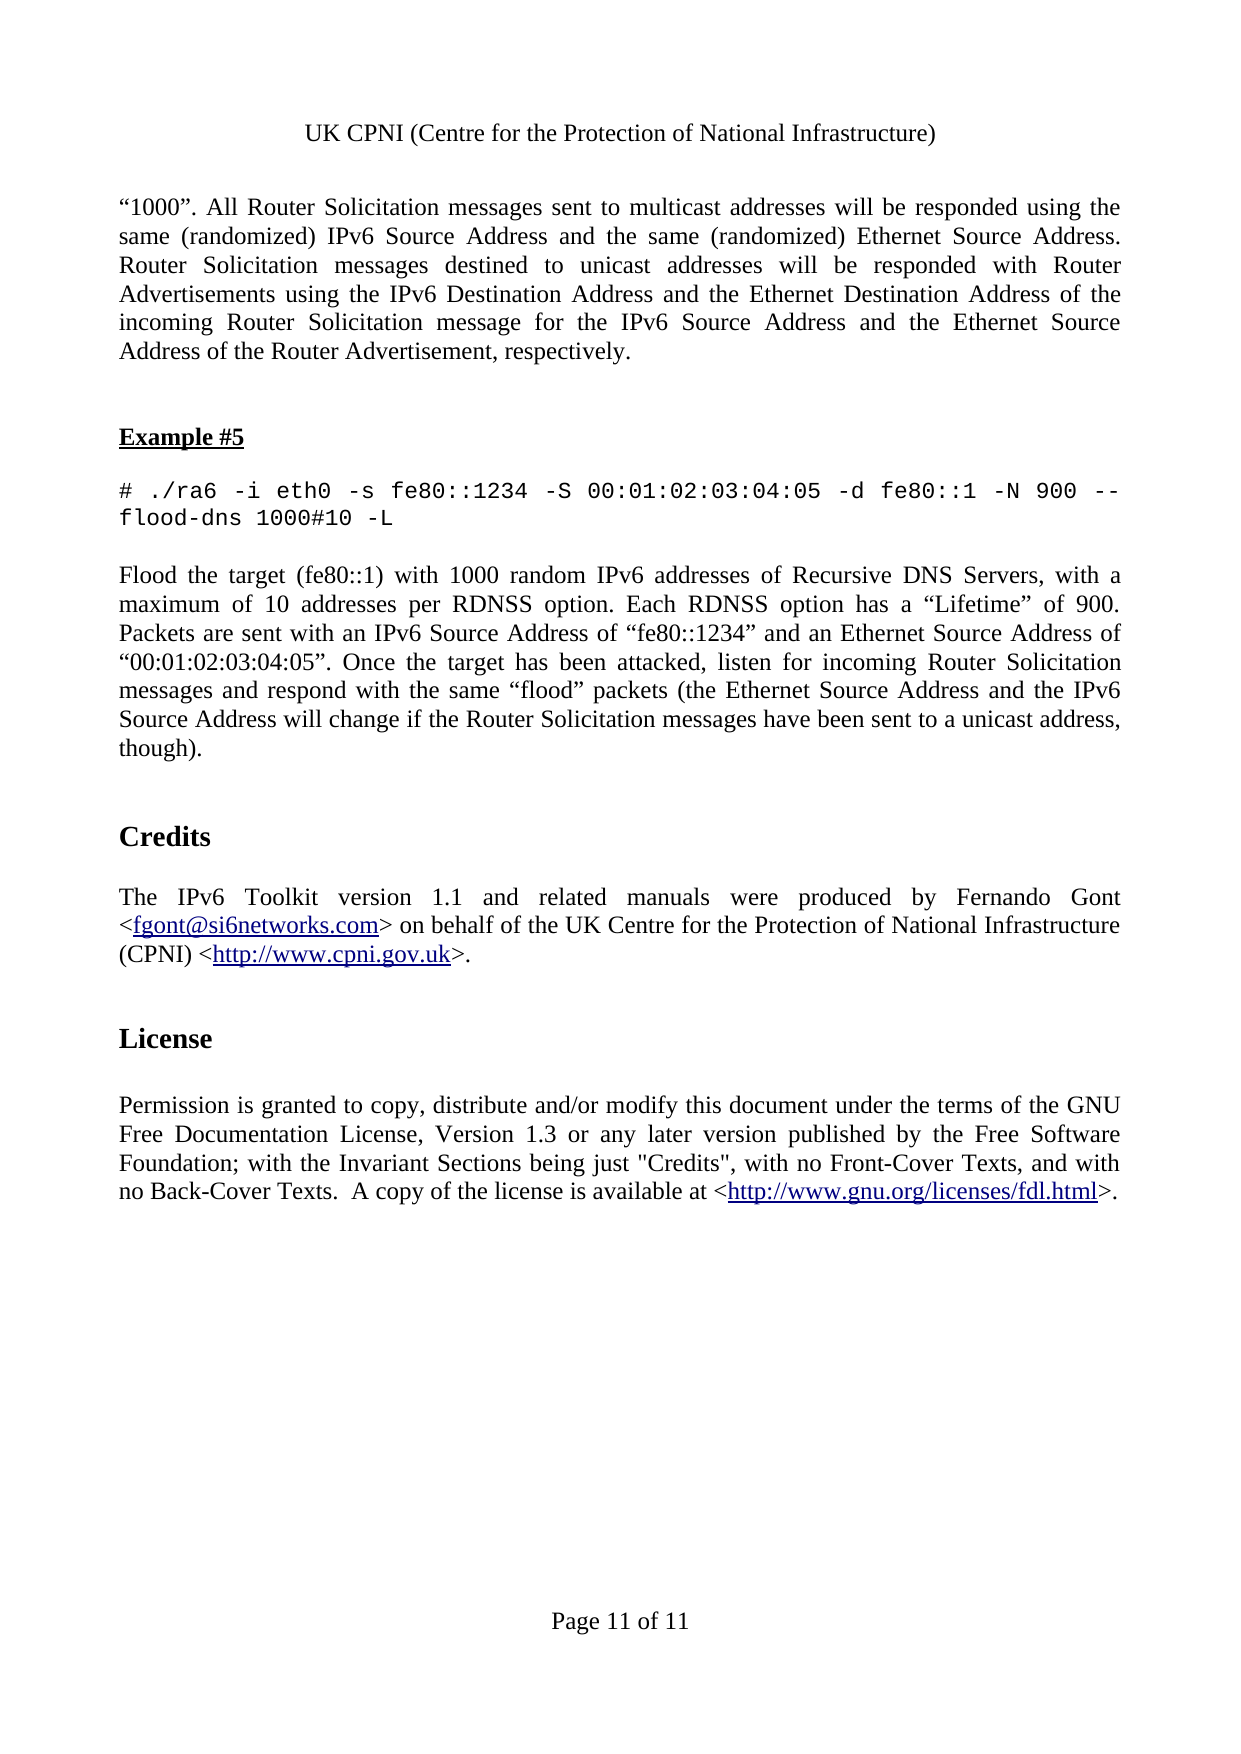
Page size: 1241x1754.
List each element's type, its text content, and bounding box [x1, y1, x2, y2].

text Example #5 [118, 422, 1122, 451]
text Flood the target (fe80::1) with 1000 random IPv6 addresses of Recursive DNS Servers, with a maximum of 10 addresses per RDNSS option. Each RDNSS option has a “Lifetime” of 900. Packets are sent with an IPv6 Source Address of “fe80::1234” and an Ethernet Source Address of “00:01:02:03:04:05”. Once the target has been attacked, listen for incoming Router Solicitation messages and respond with the same “flood” packets (the Ethernet Source Address and the IPv6 Source Address will change if the Router Solicitation messages have been sent to a unicast address, though). [118, 561, 1122, 762]
text “1000”. All Router Solicitation messages sent to multicast addresses will be responded using the same (randomized) IPv6 Source Address and the same (randomized) Ethernet Source Address. Router Solicitation messages destined to unicast addresses will be responded with Router Advertisements using the IPv6 Destination Address and the Ethernet Destination Address of the incoming Router Solicitation message for the IPv6 Source Address and the Ethernet Source Address of the Router Advertisement, respectively. [118, 192, 1122, 365]
text Credits [118, 819, 1122, 853]
text The IPv6 Toolkit version 1.1 and related manuals were produced by Fernando Gont <fgont@si6networks.com> on behalf of the UK Centre for the Protection of National Infrastructure (CPNI) <http://www.cpni.gov.uk>. [118, 882, 1122, 968]
text # ./ra6 -i eth0 -s fe80::1234 -S 00:01:02:03:04:05 -d fe80::1 -N 900 --flood-dns 1000#10 -L [118, 480, 1122, 532]
text Permission is granted to copy, distribute and/or modify this document under the terms of the GNU Free Documentation License, Version 1.3 or any later version published by the Free Software Foundation; with the Invariant Sections being just "Credits", with no Front-Cover Texts, and with no Back-Cover Texts. A copy of the license is available at <http://www.gnu.org/licenses/fdl.html>. [118, 1090, 1122, 1205]
subtitle License [118, 1022, 1122, 1055]
